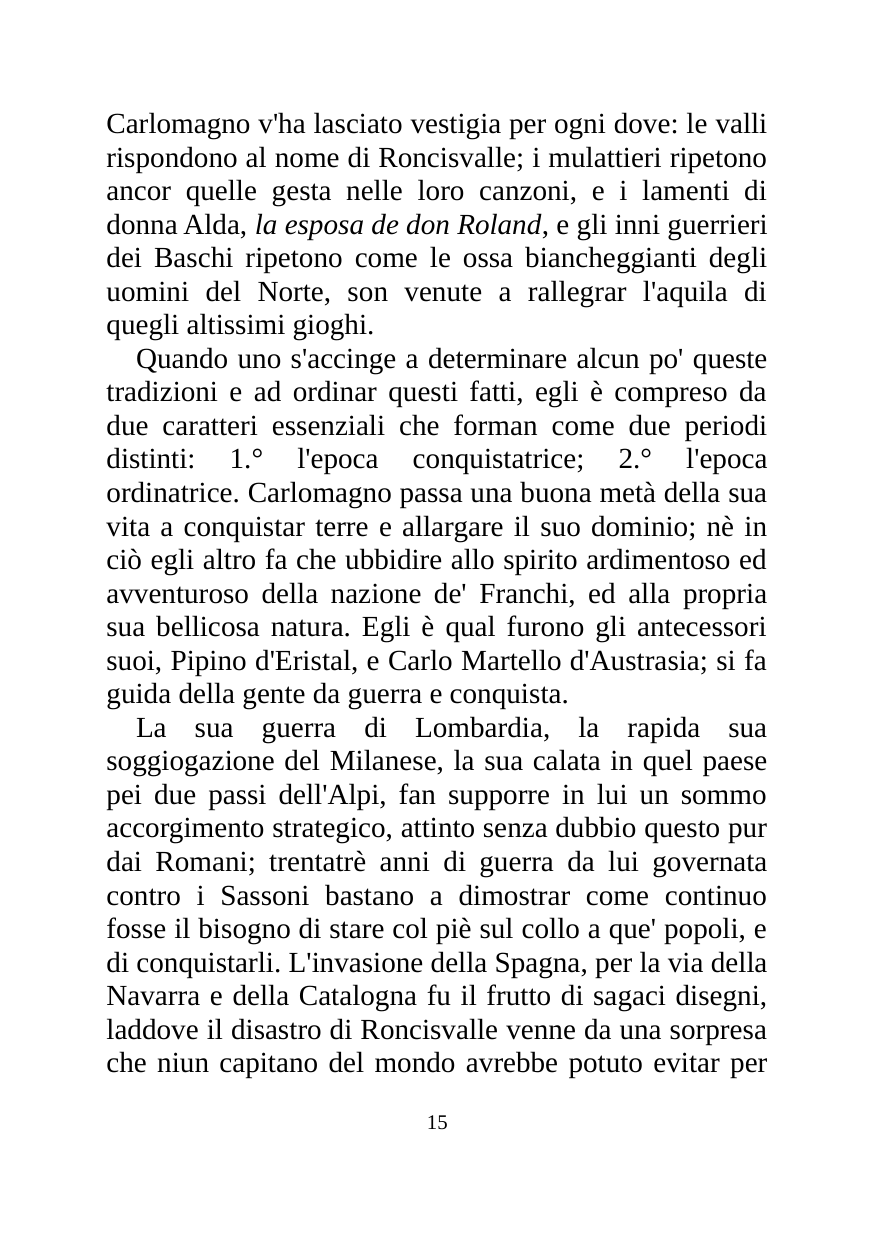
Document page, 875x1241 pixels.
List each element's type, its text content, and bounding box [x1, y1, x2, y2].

text La sua guerra di Lombardia, la rapida sua soggiogazione del Milanese, la sua calata in quel paese pei due passi dell'Alpi, fan supporre in lui un sommo accorgimento strategico, attinto senza dubbio questo pur dai Romani; trentatrè anni di guerra da lui governata contro i Sassoni bastano a dimostrar come continuo fosse il bisogno di stare col piè sul collo a que' popoli, e di conquistarli. L'invasione della Spagna, per la via della Navarra e della Catalogna fu il frutto di sagaci disegni, laddove il disastro di Roncisvalle venne da una sorpresa che niun capitano del mondo avrebbe potuto evitar per [106, 710, 768, 1079]
text Quando uno s'accinge a determinare alcun po' queste tradizioni e ad ordinar questi fatti, egli è compreso da due caratteri essenziali che forman come due periodi distinti: 1.° l'epoca conquistatrice; 2.° l'epoca ordinatrice. Carlomagno passa una buona metà della sua vita a conquistar terre e allargare il suo dominio; nè in ciò egli altro fa che ubbidire allo spirito ardimentoso ed avventuroso della nazione de' Franchi, ed alla propria sua bellicosa natura. Egli è qual furono gli antecessori suoi, Pipino d'Eristal, e Carlo Martello d'Austrasia; si fa guida della gente da guerra e conquista. [106, 341, 768, 710]
text Carlomagno v'ha lasciato vestigia per ogni dove: le valli rispondono al nome di Roncisvalle; i mulattieri ripetono ancor quelle gesta nelle loro canzoni, e i lamenti di donna Alda, la esposa de don Roland, e gli inni guerrieri dei Baschi ripetono come le ossa biancheggianti degli uomini del Norte, son venute a rallegrar l'aquila di quegli altissimi gioghi. [106, 106, 768, 341]
